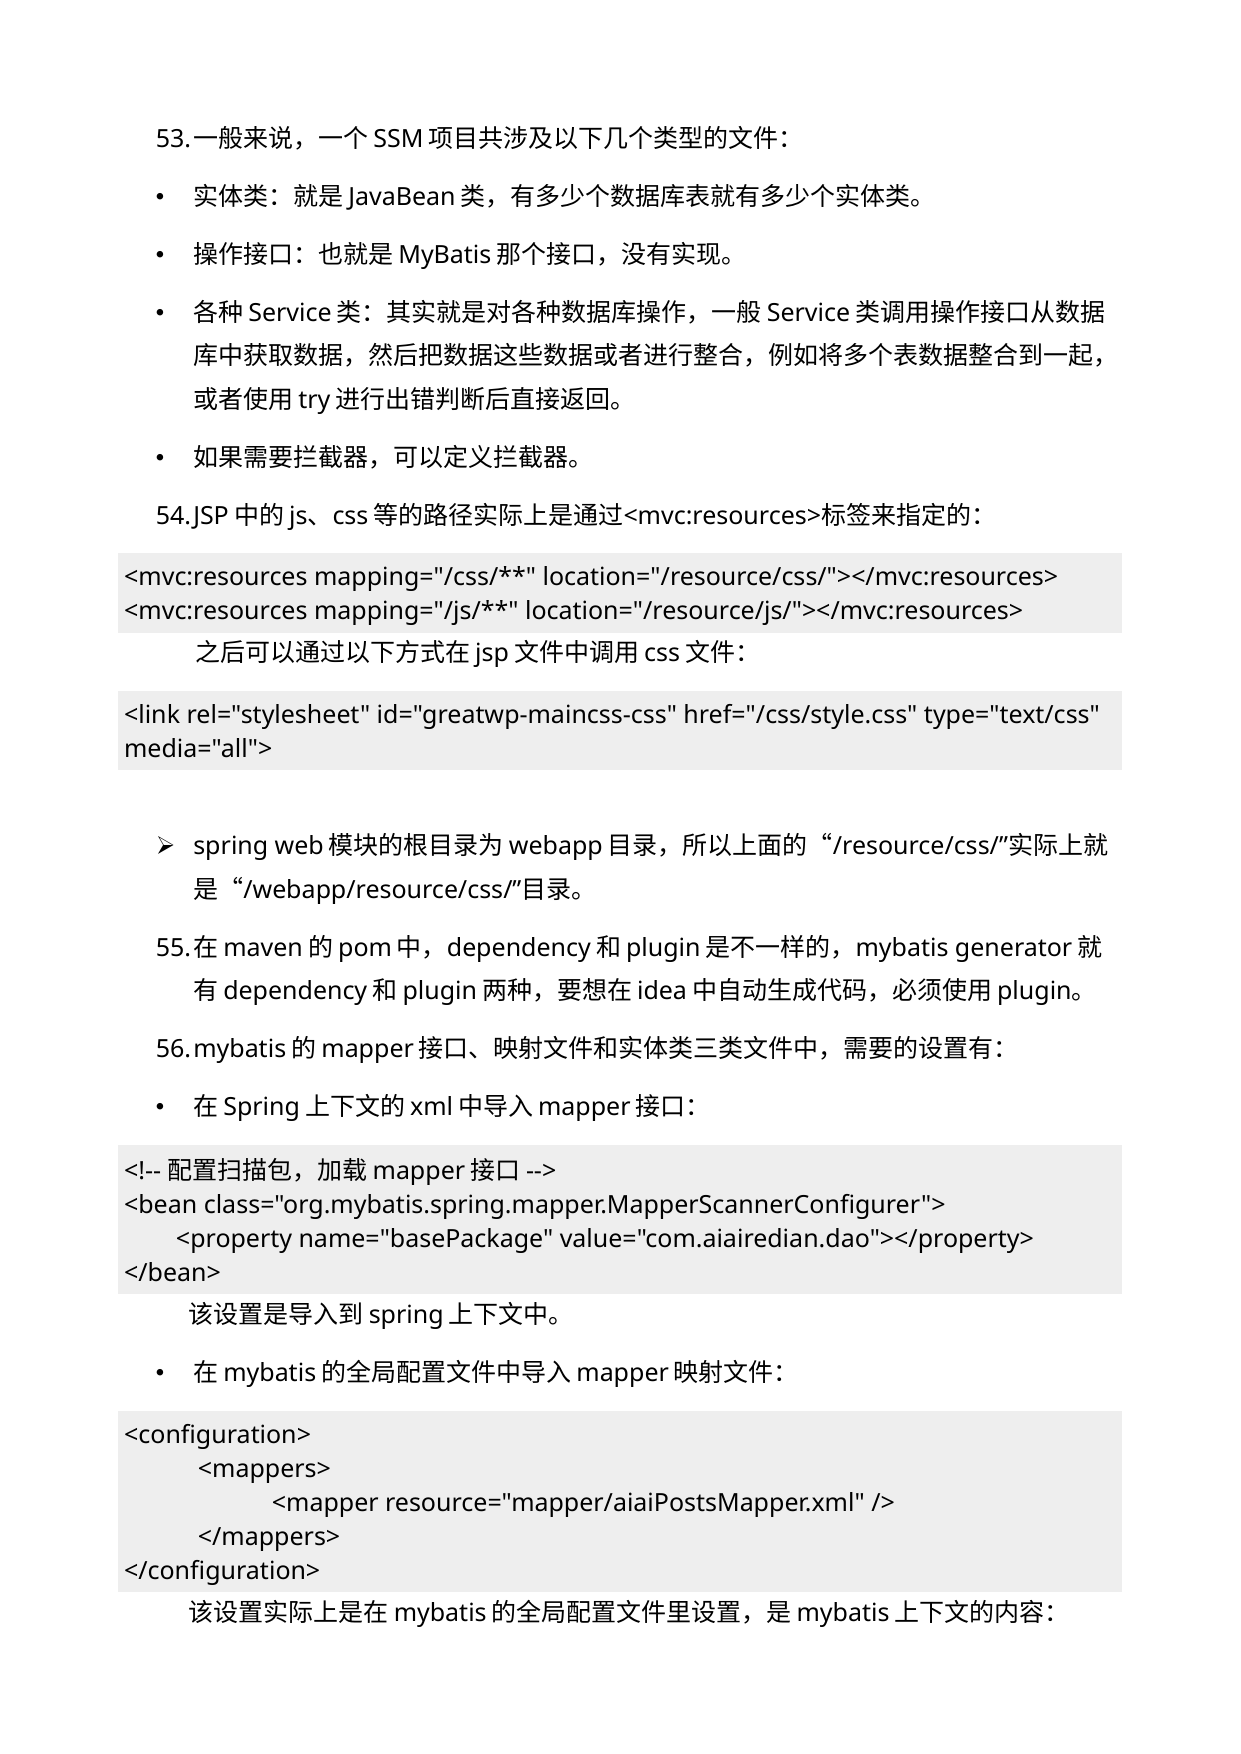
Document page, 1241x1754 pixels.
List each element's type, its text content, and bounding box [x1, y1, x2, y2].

list 在mybatis的全局配置文件中导入mapper映射文件： [156, 1353, 1122, 1389]
list 操作接口：也就是MyBatis那个接口，没有实现。 [156, 234, 1122, 270]
table_header <link rel="stylesheet" id="greatwp-maincss-css" href="/css/style.css" type="text/css" media="all"> [118, 691, 1122, 770]
text 之后可以通过以下方式在jsp文件中调用css文件： [118, 633, 1122, 669]
table_header <mvc:resources mapping="/css/**" location="/resource/css/"></mvc:resources> <mvc:resources mapping="/js/**" location="/resource/js/"></mvc:resources> [118, 553, 1122, 633]
list 实体类：就是JavaBean类，有多少个数据库表就有多少个实体类。 [156, 176, 1122, 212]
list 如果需要拦截器，可以定义拦截器。 [156, 437, 1122, 473]
list spring web模块的根目录为webapp目录，所以上面的“/resource/css/”实际上就是“/webapp/resource/css/”目录。 [156, 826, 1122, 905]
table_header <!-- 配置扫描包，加载mapper接口 --> <bean class="org.mybatis.spring.mapper.MapperScannerConfigurer"> <property name="basePackage" value="com.aiairedian.dao"></property> </bean> [118, 1145, 1122, 1294]
list mybatis的mapper接口、映射文件和实体类三类文件中，需要的设置有： [156, 1029, 1122, 1065]
list 在maven的pom中，dependency和plugin是不一样的，mybatis generator就有dependency和plugin两种，要想在idea中自动生成代码，必须使用plugin。 [156, 927, 1122, 1007]
text 该设置是导入到spring上下文中。 [118, 1294, 1122, 1331]
text 该设置实际上是在mybatis的全局配置文件里设置，是mybatis上下文的内容： [118, 1592, 1122, 1629]
list 在Spring上下文的xml中导入mapper接口： [156, 1087, 1122, 1123]
list JSP中的js、css等的路径实际上是通过<mvc:resources>标签来指定的： [156, 495, 1122, 531]
list 各种Service类：其实就是对各种数据库操作，一般Service类调用操作接口从数据库中获取数据，然后把数据这些数据或者进行整合，例如将多个表数据整合到一起，或者使用try进行出错判断后直接返回。 [156, 292, 1122, 415]
list 一般来说，一个SSM项目共涉及以下几个类型的文件： [156, 118, 1122, 154]
table_header <configuration> <mappers> <mapper resource="mapper/aiaiPostsMapper.xml" /> </mappers> </configuration> [118, 1411, 1122, 1592]
